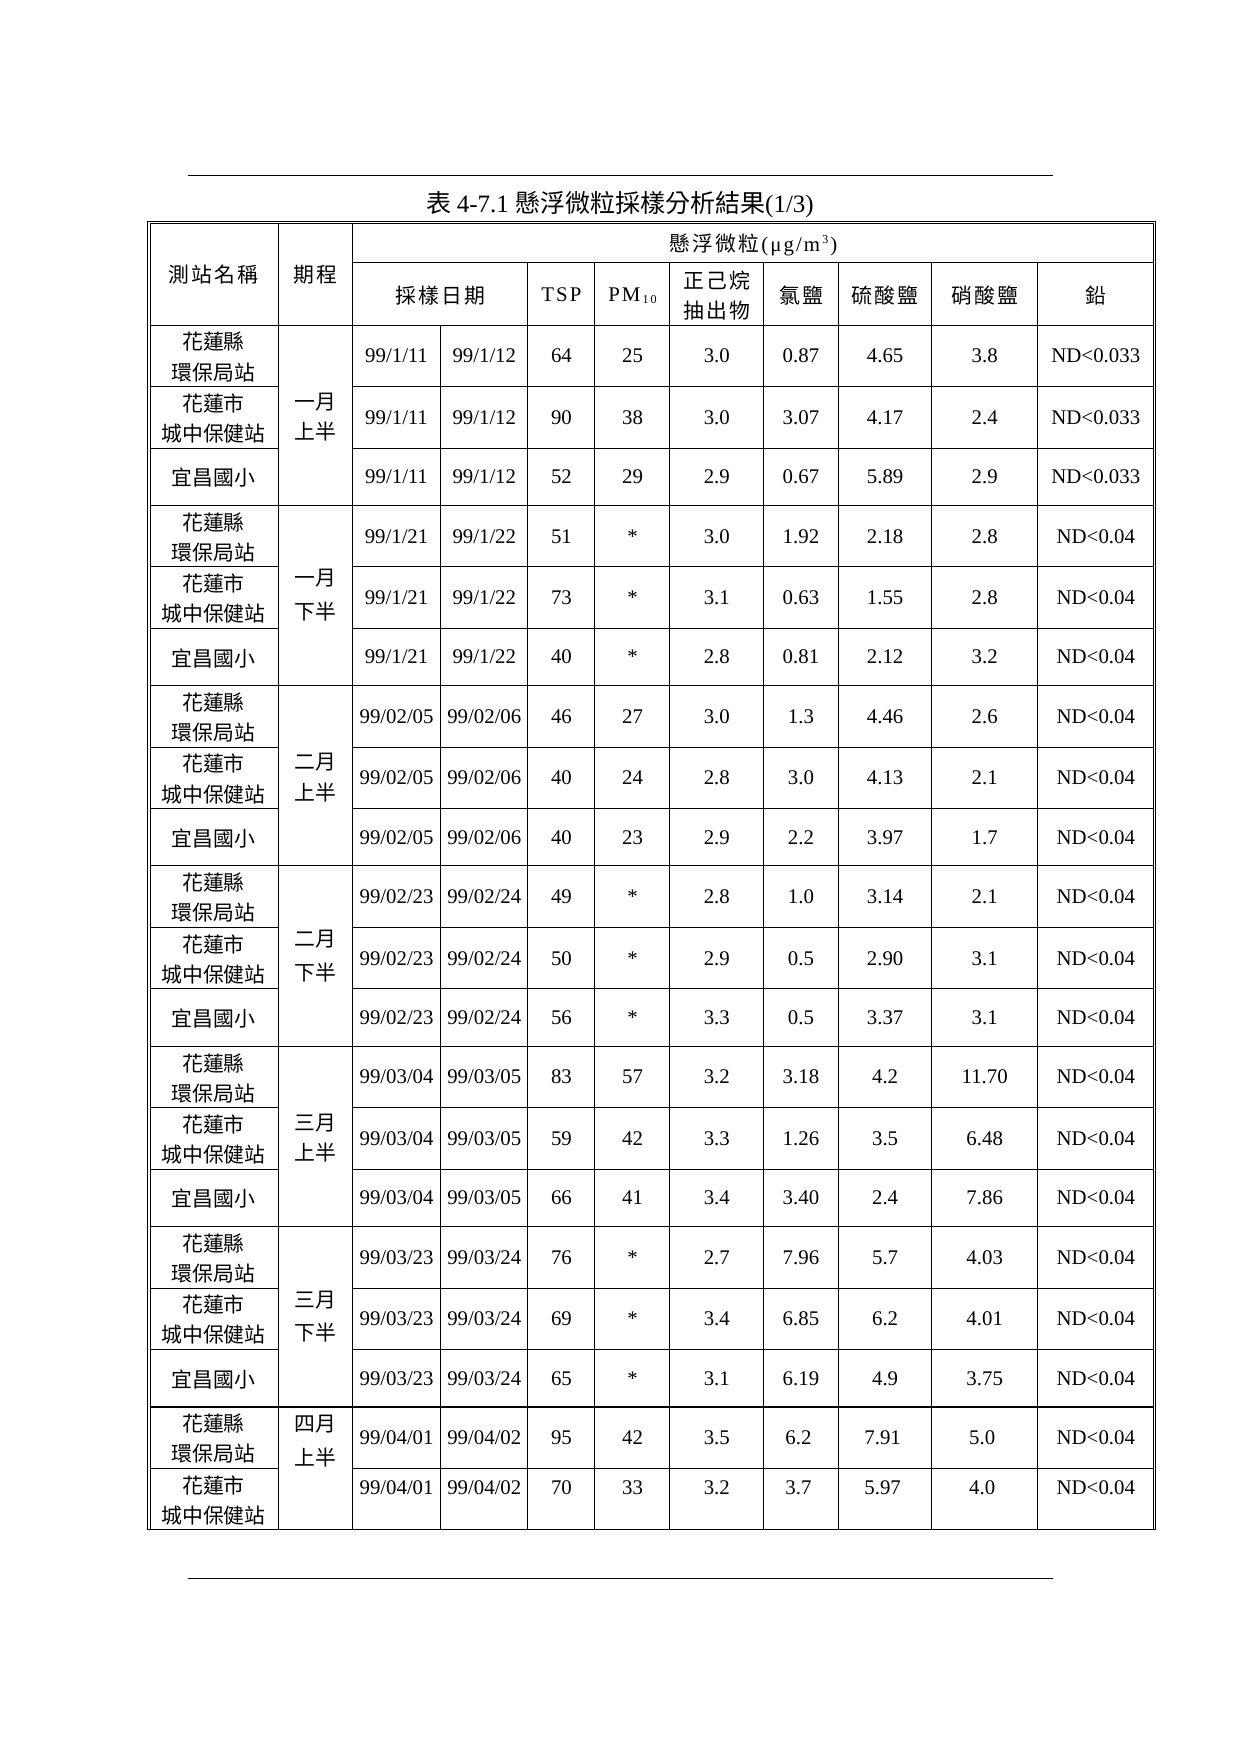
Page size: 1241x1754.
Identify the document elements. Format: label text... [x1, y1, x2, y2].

table_cell 3.75 [932, 1350, 1037, 1406]
table_cell 99/1/11 [353, 449, 440, 505]
table_cell 0.5 [764, 928, 838, 988]
table_cell 99/03/04 [353, 1108, 440, 1169]
table_cell * [595, 506, 669, 566]
table_cell 11.70 [932, 1047, 1037, 1107]
table_cell 99/03/24 [441, 1289, 527, 1349]
table_cell 2.12 [839, 629, 931, 685]
table_cell * [595, 567, 669, 628]
table_cell 99/03/05 [441, 1170, 527, 1226]
table_cell 99/02/24 [441, 928, 527, 988]
table_cell 花蓮縣 環保局站 [151, 866, 278, 927]
table_cell 一月 下半 [279, 506, 352, 685]
table_cell 99/1/11 [353, 387, 440, 447]
table_cell * [595, 1227, 669, 1287]
table_cell 99/02/24 [441, 989, 527, 1046]
table_cell 27 [595, 686, 669, 747]
table_cell 99/04/02 [441, 1408, 527, 1468]
table_cell 硫酸鹽 [839, 263, 931, 324]
table_cell 25 [595, 326, 669, 386]
table_cell 99/1/21 [353, 629, 440, 685]
table_cell 99/02/05 [353, 748, 440, 808]
table_cell 1.7 [932, 809, 1037, 865]
table_cell 40 [528, 748, 594, 808]
table_header 測站名稱 [151, 224, 278, 324]
table_cell 49 [528, 866, 594, 927]
table_cell 70 [528, 1469, 594, 1529]
table_header 期程 [279, 224, 352, 324]
table_cell 2.90 [839, 928, 931, 988]
table_cell 99/04/02 [441, 1469, 527, 1529]
table_cell 4.0 [932, 1469, 1037, 1529]
table_cell 57 [595, 1047, 669, 1107]
table_cell * [595, 989, 669, 1046]
table_cell 99/1/22 [441, 629, 527, 685]
table_cell 90 [528, 387, 594, 447]
table_cell 7.91 [839, 1408, 931, 1468]
table_cell 0.67 [764, 449, 838, 505]
table_cell 3.40 [764, 1170, 838, 1226]
table_cell 0.5 [764, 989, 838, 1046]
table_cell 2.9 [932, 449, 1037, 505]
table_cell 65 [528, 1350, 594, 1406]
table_cell 99/02/06 [441, 686, 527, 747]
table_cell ND<0.04 [1038, 928, 1153, 988]
table_cell 38 [595, 387, 669, 447]
table_header 懸浮微粒(μg/m3) [353, 224, 1153, 262]
table_cell ND<0.04 [1038, 686, 1153, 747]
table_cell 2.6 [932, 686, 1037, 747]
table_cell 3.18 [764, 1047, 838, 1107]
table_cell TSP [528, 263, 594, 324]
table_cell 1.55 [839, 567, 931, 628]
table_cell 4.9 [839, 1350, 931, 1406]
table_cell ND<0.04 [1038, 629, 1153, 685]
table_cell 99/02/05 [353, 686, 440, 747]
table_cell 1.26 [764, 1108, 838, 1169]
table_cell 64 [528, 326, 594, 386]
table_cell 5.97 [839, 1469, 931, 1529]
table_cell 三月 上半 [279, 1047, 352, 1226]
table_cell 3.37 [839, 989, 931, 1046]
table_cell * [595, 866, 669, 927]
table_cell 3.3 [670, 989, 763, 1046]
table_cell 99/03/24 [441, 1227, 527, 1287]
table_cell 二月 下半 [279, 866, 352, 1046]
table_cell 40 [528, 809, 594, 865]
table_cell 3.4 [670, 1289, 763, 1349]
table_cell 3.1 [932, 928, 1037, 988]
table_cell ND<0.04 [1038, 748, 1153, 808]
table_cell 99/03/05 [441, 1047, 527, 1107]
table_cell 7.86 [932, 1170, 1037, 1226]
table_cell 99/02/23 [353, 928, 440, 988]
table_cell 四月 上半 [279, 1408, 352, 1529]
table_cell 99/1/22 [441, 567, 527, 628]
table_cell 99/1/12 [441, 449, 527, 505]
table_cell 99/02/06 [441, 748, 527, 808]
table_cell 23 [595, 809, 669, 865]
table_cell 42 [595, 1108, 669, 1169]
table_cell 3.14 [839, 866, 931, 927]
table_cell 花蓮縣 環保局站 [151, 1047, 278, 1107]
table_cell 宜昌國小 [151, 629, 278, 685]
table_cell ND<0.04 [1038, 1289, 1153, 1349]
table_cell ND<0.04 [1038, 1047, 1153, 1107]
table_cell 採樣日期 [353, 263, 527, 324]
table_cell PM10 [595, 263, 669, 324]
table_cell 56 [528, 989, 594, 1046]
table_cell 5.7 [839, 1227, 931, 1287]
table_cell 99/02/24 [441, 866, 527, 927]
table_cell ND<0.04 [1038, 866, 1153, 927]
table_cell ND<0.04 [1038, 989, 1153, 1046]
table_cell 2.9 [670, 809, 763, 865]
table_cell 花蓮市 城中保健站 [151, 1108, 278, 1169]
table_cell 29 [595, 449, 669, 505]
table_cell 99/03/23 [353, 1289, 440, 1349]
table_cell 2.1 [932, 748, 1037, 808]
table_cell ND<0.033 [1038, 449, 1153, 505]
table_cell 99/1/12 [441, 326, 527, 386]
table_cell 4.2 [839, 1047, 931, 1107]
table_cell 83 [528, 1047, 594, 1107]
table_cell 99/02/05 [353, 809, 440, 865]
table_cell ND<0.04 [1038, 1469, 1153, 1529]
table_cell 6.85 [764, 1289, 838, 1349]
table_cell 99/03/04 [353, 1047, 440, 1107]
table_cell 4.65 [839, 326, 931, 386]
table_cell 一月 上半 [279, 326, 352, 505]
table_cell 0.81 [764, 629, 838, 685]
table_cell 5.89 [839, 449, 931, 505]
table_cell 3.5 [839, 1108, 931, 1169]
table_cell ND<0.04 [1038, 1170, 1153, 1226]
table_cell 4.03 [932, 1227, 1037, 1287]
table_cell 33 [595, 1469, 669, 1529]
table_cell 99/02/23 [353, 866, 440, 927]
table_cell ND<0.04 [1038, 506, 1153, 566]
table_cell 花蓮縣 環保局站 [151, 686, 278, 747]
table_cell 42 [595, 1408, 669, 1468]
table_cell ND<0.04 [1038, 1408, 1153, 1468]
table_cell 69 [528, 1289, 594, 1349]
table_cell 3.2 [670, 1469, 763, 1529]
table_cell 3.97 [839, 809, 931, 865]
table_cell 硝酸鹽 [932, 263, 1037, 324]
table_cell 3.07 [764, 387, 838, 447]
table_cell 99/04/01 [353, 1469, 440, 1529]
table_cell 氯鹽 [764, 263, 838, 324]
table_cell 3.7 [764, 1469, 838, 1529]
table_cell 2.2 [764, 809, 838, 865]
table_cell ND<0.04 [1038, 567, 1153, 628]
table_cell 3.0 [670, 387, 763, 447]
table_cell 3.2 [670, 1047, 763, 1107]
table_cell 3.8 [932, 326, 1037, 386]
table_cell 花蓮市 城中保健站 [151, 387, 278, 447]
table_cell 2.8 [932, 567, 1037, 628]
table_cell 51 [528, 506, 594, 566]
table_cell 40 [528, 629, 594, 685]
table_cell 6.19 [764, 1350, 838, 1406]
table_cell * [595, 928, 669, 988]
table_cell 73 [528, 567, 594, 628]
table_cell 3.1 [670, 567, 763, 628]
table_cell 2.8 [932, 506, 1037, 566]
table_cell 24 [595, 748, 669, 808]
table_cell 1.3 [764, 686, 838, 747]
table_cell 99/1/11 [353, 326, 440, 386]
table_cell 2.4 [839, 1170, 931, 1226]
table_cell * [595, 629, 669, 685]
table_cell 99/04/01 [353, 1408, 440, 1468]
table_cell 宜昌國小 [151, 1350, 278, 1406]
table_cell 花蓮縣 環保局站 [151, 326, 278, 386]
table_cell 4.01 [932, 1289, 1037, 1349]
table_cell 4.13 [839, 748, 931, 808]
table_cell 66 [528, 1170, 594, 1226]
table_cell 3.1 [932, 989, 1037, 1046]
table_cell 50 [528, 928, 594, 988]
table_cell 59 [528, 1108, 594, 1169]
table_cell 3.0 [670, 326, 763, 386]
table_cell ND<0.04 [1038, 809, 1153, 865]
table_cell 99/02/23 [353, 989, 440, 1046]
text 表4-7.1 懸浮微粒採樣分析結果(1/3) [187, 183, 1053, 221]
table_cell 花蓮縣 環保局站 [151, 506, 278, 566]
table_cell 花蓮縣 環保局站 [151, 1408, 278, 1468]
table_cell 41 [595, 1170, 669, 1226]
table_cell 2.8 [670, 748, 763, 808]
table_cell 99/03/04 [353, 1170, 440, 1226]
table_cell 2.4 [932, 387, 1037, 447]
table_cell 3.0 [670, 506, 763, 566]
table_cell 花蓮市 城中保健站 [151, 1469, 278, 1529]
table_cell 正己烷 抽出物 [670, 263, 763, 324]
table_cell 6.2 [839, 1289, 931, 1349]
table_cell ND<0.033 [1038, 387, 1153, 447]
table_cell 99/1/12 [441, 387, 527, 447]
table_cell * [595, 1289, 669, 1349]
table_cell 7.96 [764, 1227, 838, 1287]
table_cell 52 [528, 449, 594, 505]
table_cell 2.9 [670, 928, 763, 988]
table_cell 三月 下半 [279, 1227, 352, 1406]
table_cell ND<0.04 [1038, 1227, 1153, 1287]
table_cell 95 [528, 1408, 594, 1468]
table_cell 1.0 [764, 866, 838, 927]
table_cell 99/1/21 [353, 567, 440, 628]
table_cell 花蓮市 城中保健站 [151, 1289, 278, 1349]
table_cell 0.87 [764, 326, 838, 386]
table_cell 宜昌國小 [151, 989, 278, 1046]
table_cell 2.1 [932, 866, 1037, 927]
table_cell 0.63 [764, 567, 838, 628]
table_cell 宜昌國小 [151, 449, 278, 505]
table_cell 4.46 [839, 686, 931, 747]
table_cell 花蓮市 城中保健站 [151, 928, 278, 988]
table_cell 2.18 [839, 506, 931, 566]
table_cell 76 [528, 1227, 594, 1287]
table_cell 花蓮市 城中保健站 [151, 748, 278, 808]
table_cell * [595, 1350, 669, 1406]
table_cell 6.48 [932, 1108, 1037, 1169]
table_cell 5.0 [932, 1408, 1037, 1468]
table_cell 3.5 [670, 1408, 763, 1468]
table_cell 6.2 [764, 1408, 838, 1468]
table_cell 99/03/05 [441, 1108, 527, 1169]
table_cell 4.17 [839, 387, 931, 447]
table_cell ND<0.04 [1038, 1350, 1153, 1406]
table_cell 3.2 [932, 629, 1037, 685]
table_cell 3.4 [670, 1170, 763, 1226]
table_cell 宜昌國小 [151, 809, 278, 865]
table_cell 3.0 [670, 686, 763, 747]
table_cell 2.8 [670, 866, 763, 927]
table_cell 3.1 [670, 1350, 763, 1406]
table_cell 3.0 [764, 748, 838, 808]
table_cell 宜昌國小 [151, 1170, 278, 1226]
table_cell 鉛 [1038, 263, 1153, 324]
table_cell 2.8 [670, 629, 763, 685]
table_cell 99/03/24 [441, 1350, 527, 1406]
table_cell 99/1/21 [353, 506, 440, 566]
table_cell 99/02/06 [441, 809, 527, 865]
table_cell 花蓮縣 環保局站 [151, 1227, 278, 1287]
table_cell 2.7 [670, 1227, 763, 1287]
table_cell ND<0.033 [1038, 326, 1153, 386]
table_cell 2.9 [670, 449, 763, 505]
table_cell 99/03/23 [353, 1227, 440, 1287]
table_cell 99/03/23 [353, 1350, 440, 1406]
table_cell 二月 上半 [279, 686, 352, 865]
table_cell 3.3 [670, 1108, 763, 1169]
table_cell 99/1/22 [441, 506, 527, 566]
table_cell 46 [528, 686, 594, 747]
table_cell 1.92 [764, 506, 838, 566]
table_cell 花蓮市 城中保健站 [151, 567, 278, 628]
table_cell ND<0.04 [1038, 1108, 1153, 1169]
